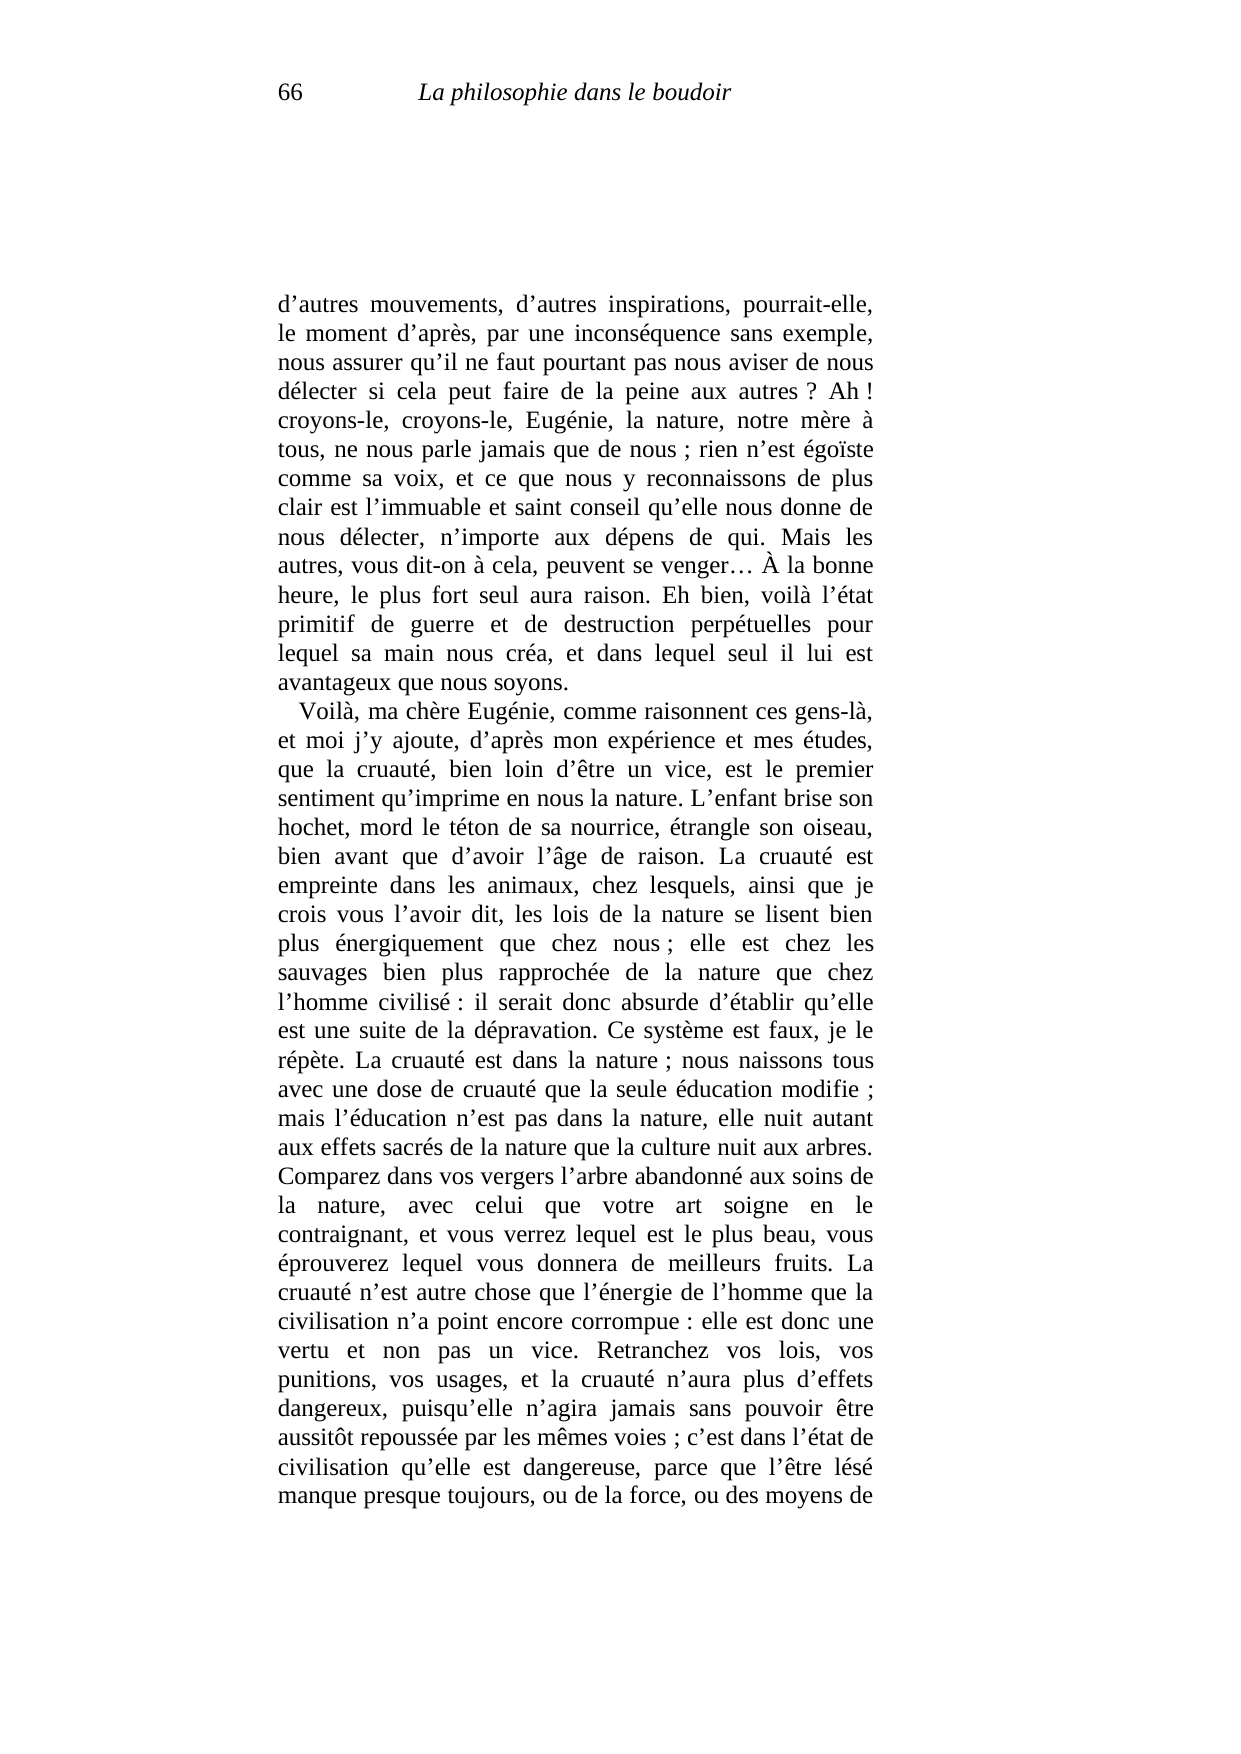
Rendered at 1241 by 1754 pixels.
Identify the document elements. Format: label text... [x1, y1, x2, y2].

text d’autres mouvements, d’autres inspirations, pourrait-elle, le moment d’après, par une inconséquence sans exemple, nous assurer qu’il ne faut pourtant pas nous aviser de nous délecter si cela peut faire de la peine aux autres ? Ah ! croyons-le, croyons-le, Eugénie, la nature, notre mère à tous, ne nous parle jamais que de nous ; rien n’est égoïste comme sa voix, et ce que nous y reconnaissons de plus clair est l’immuable et saint conseil qu’elle nous donne de nous délecter, n’importe aux dépens de qui. Mais les autres, vous dit-on à cela, peuvent se venger… À la bonne heure, le plus fort seul aura raison. Eh bien, voilà l’état primitif de guerre et de destruction perpétuelles pour lequel sa main nous créa, et dans lequel seul il lui est avantageux que nous soyons. [278, 289, 874, 696]
text Voilà, ma chère Eugénie, comme raisonnent ces gens-là, et moi j’y ajoute, d’après mon expérience et mes études, que la cruauté, bien loin d’être un vice, est le premier sentiment qu’imprime en nous la nature. L’enfant brise son hochet, mord le téton de sa nourrice, étrangle son oiseau, bien avant que d’avoir l’âge de raison. La cruauté est empreinte dans les animaux, chez lesquels, ainsi que je crois vous l’avoir dit, les lois de la nature se lisent bien plus énergiquement que chez nous ; elle est chez les sauvages bien plus rapprochée de la nature que chez l’homme civilisé : il serait donc absurde d’établir qu’elle est une suite de la dépravation. Ce système est faux, je le répète. La cruauté est dans la nature ; nous naissons tous avec une dose de cruauté que la seule éducation modifie ; mais l’éducation n’est pas dans la nature, elle nuit autant aux effets sacrés de la nature que la culture nuit aux arbres. Comparez dans vos vergers l’arbre abandonné aux soins de la nature, avec celui que votre art soigne en le contraignant, et vous verrez lequel est le plus beau, vous éprouverez lequel vous donnera de meilleurs fruits. La cruauté n’est autre chose que l’énergie de l’homme que la civilisation n’a point encore corrompue : elle est donc une vertu et non pas un vice. Retranchez vos lois, vos punitions, vos usages, et la cruauté n’aura plus d’effets dangereux, puisqu’elle n’agira jamais sans pouvoir être aussitôt repoussée par les mêmes voies ; c’est dans l’état de civilisation qu’elle est dangereuse, parce que l’être lésé manque presque toujours, ou de la force, ou des moyens de [278, 696, 874, 1509]
